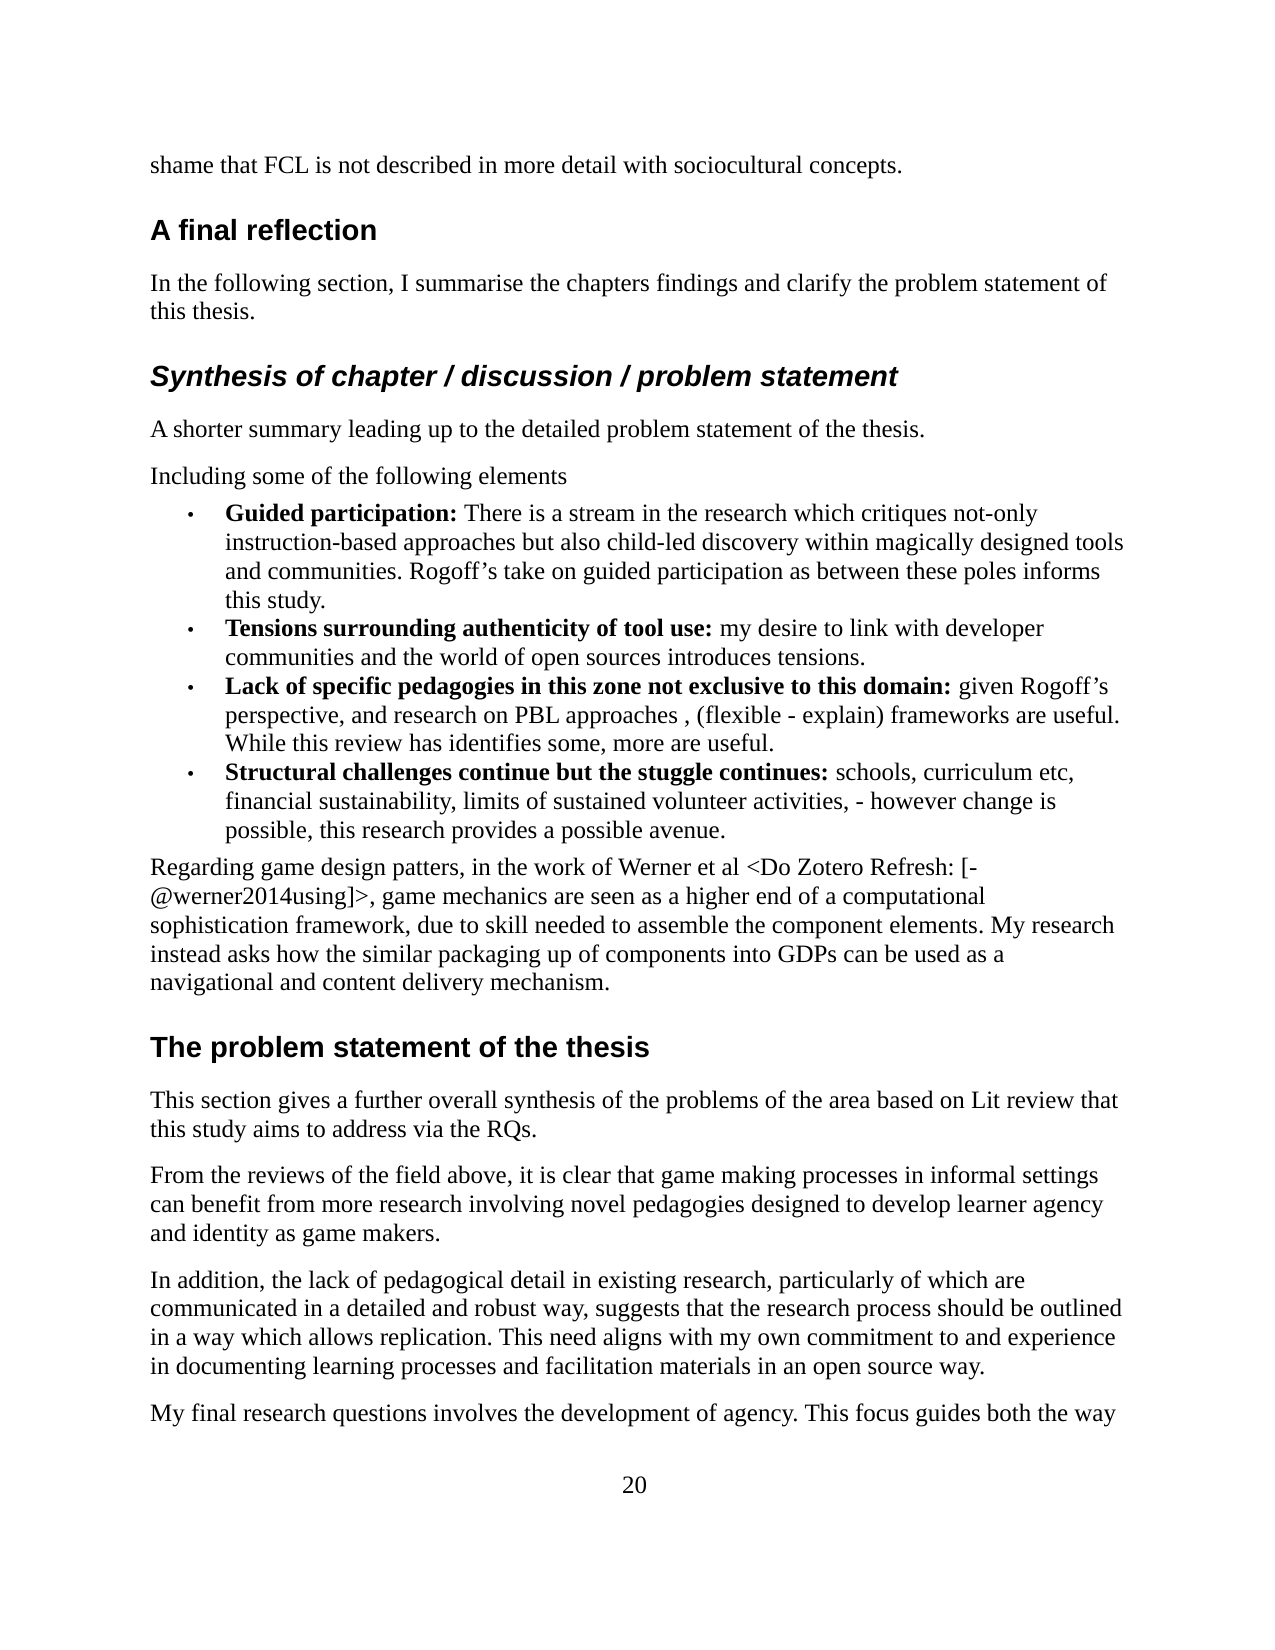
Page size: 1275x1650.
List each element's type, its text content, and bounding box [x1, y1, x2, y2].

list Lack of specific pedagogies in this zone not exclusive to this domain: given Rogoff’s perspective, and research on PBL approaches , (flexible - explain) frameworks are useful. While this review has identifies some, more are useful. [187, 671, 1125, 757]
text My final research questions involves the development of agency. This focus guides both the way [150, 1398, 1125, 1426]
text Including some of the following elements [150, 461, 1125, 489]
text From the reviews of the field above, it is clear that game making processes in informal settings can benefit from more research involving novel pedagogies designed to develop learner agency and identity as game makers. [150, 1161, 1125, 1247]
subtitle Synthesis of chapter / discussion / problem statement [150, 359, 1125, 393]
list Guided participation: There is a stream in the research which critiques not-only instruction-based approaches but also child-led discovery within magically designed tools and communities. Rogoff’s take on guided participation as between these poles informs this study. [187, 498, 1125, 613]
text In the following section, I summarise the chapters findings and clarify the problem statement of this thesis. [150, 268, 1125, 325]
text A shorter summary leading up to the detailed problem statement of the thesis. [150, 414, 1125, 443]
list Tensions surrounding authenticity of tool use: my desire to link with developer communities and the world of open sources introduces tensions. [187, 613, 1125, 671]
subtitle A final reflection [150, 213, 1125, 246]
text Regarding game design patters, in the work of Werner et al <Do Zotero Refresh: [-@werner2014using]>, game mechanics are seen as a higher end of a computational sophistication framework, due to skill needed to assemble the component elements. My research instead asks how the similar packaging up of components into GDPs can be used as a navigational and content delivery mechanism. [150, 852, 1125, 996]
text This section gives a further overall synthesis of the problems of the area based on Lit review that this study aims to address via the RQs. [150, 1085, 1125, 1143]
text In addition, the lack of pedagogical detail in existing research, particularly of which are communicated in a detailed and robust way, suggests that the research process should be outlined in a way which allows replication. This need aligns with my own commitment to and experience in documenting learning processes and facilitation materials in an open source way. [150, 1265, 1125, 1380]
list Structural challenges continue but the stuggle continues: schools, curriculum etc, financial sustainability, limits of sustained volunteer activities, - however change is possible, this research provides a possible avenue. [187, 757, 1125, 843]
subtitle The problem statement of the thesis [150, 1030, 1125, 1064]
text shame that FCL is not described in more detail with sociocultural concepts. [150, 150, 1125, 179]
